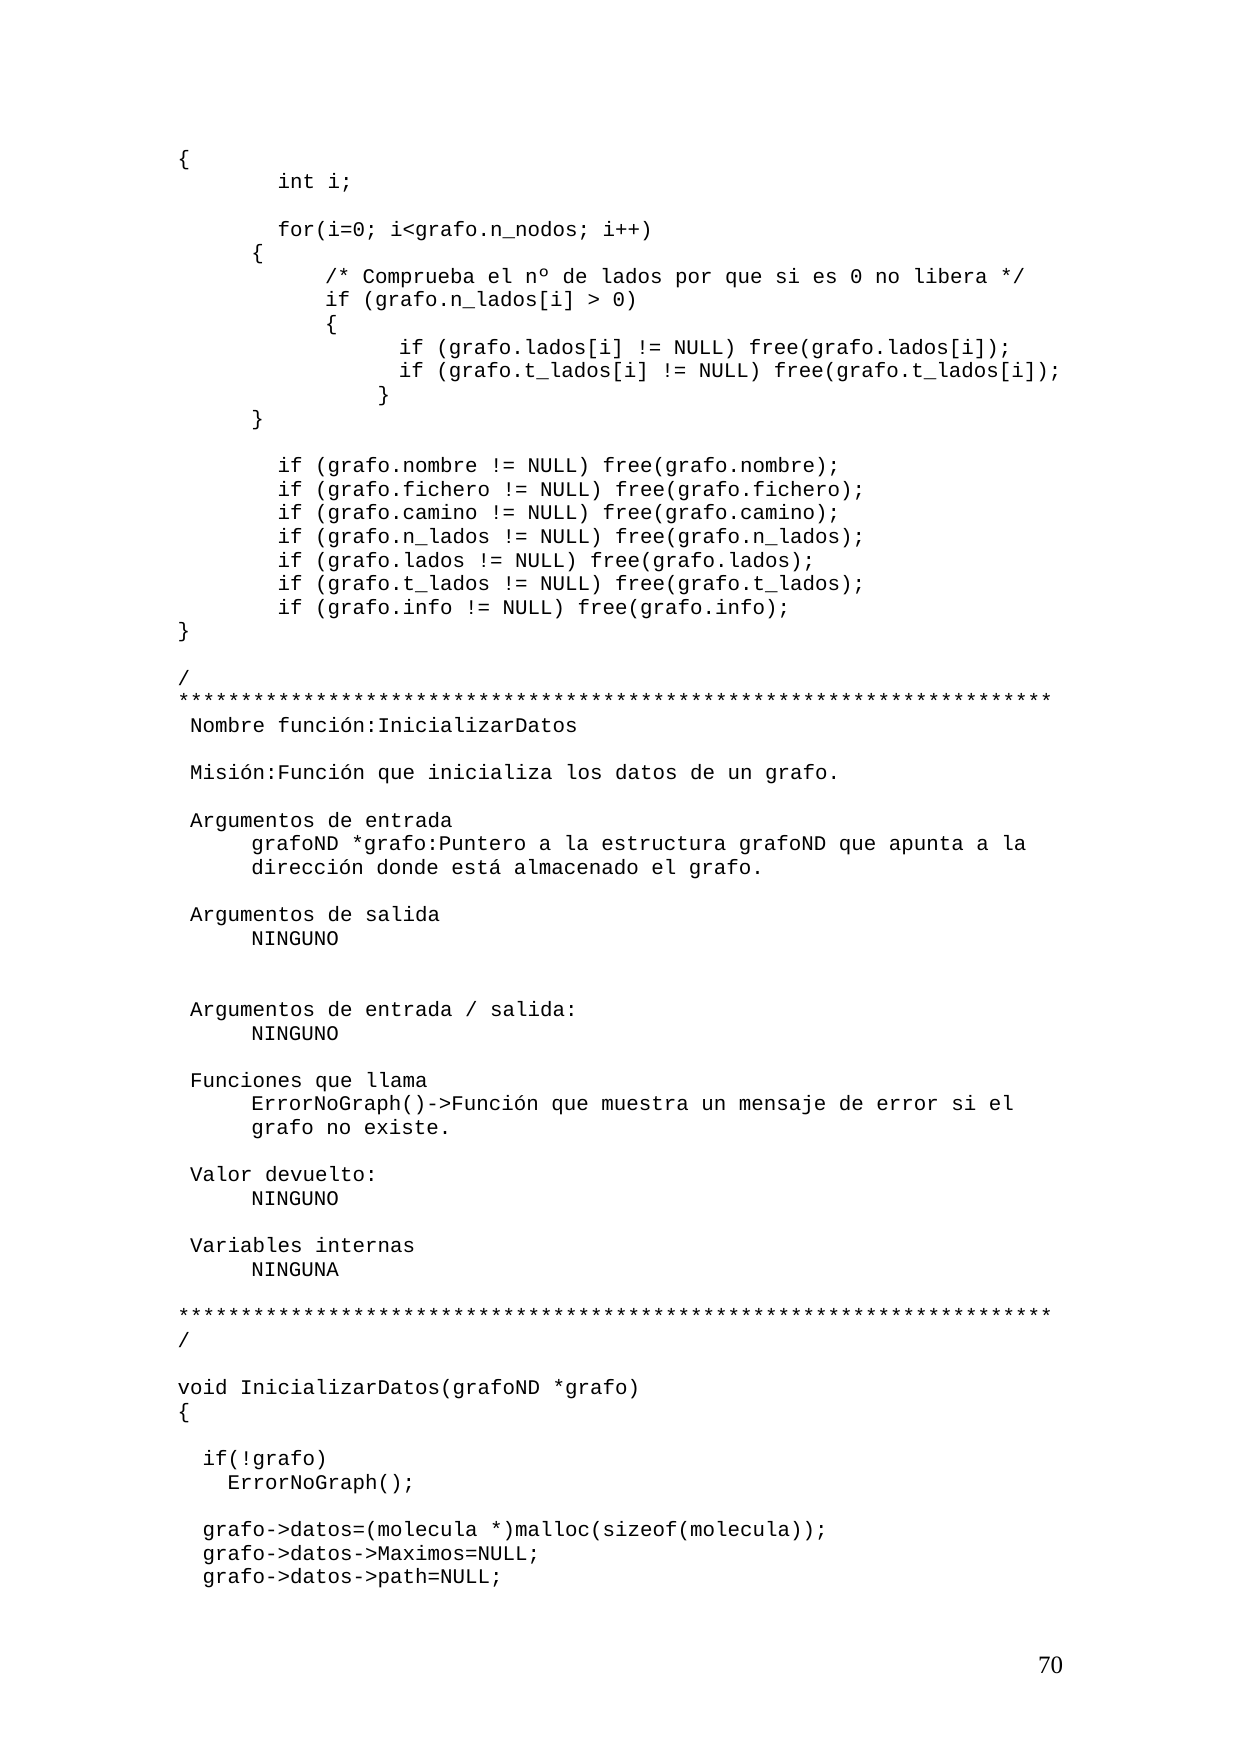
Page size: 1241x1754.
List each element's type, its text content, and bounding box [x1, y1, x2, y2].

text grafo no existe. [177, 1117, 1063, 1141]
text if (grafo.n_lados != NULL) free(grafo.n_lados); [177, 526, 1063, 549]
text if (grafo.info != NULL) free(grafo.info); [177, 597, 1063, 621]
text { [177, 242, 1063, 266]
text Argumentos de entrada [177, 810, 1063, 833]
text grafo->datos=(molecula *)malloc(sizeof(molecula)); [177, 1519, 1063, 1543]
text for(i=0; i<grafo.n_nodos; i++) [177, 218, 1063, 242]
text } [177, 384, 1063, 408]
text { [177, 1401, 1063, 1424]
text ErrorNoGraph()->Función que muestra un mensaje de error si el [177, 1093, 1063, 1117]
text ErrorNoGraph(); [177, 1472, 1063, 1495]
text if (grafo.t_lados != NULL) free(grafo.t_lados); [177, 573, 1063, 597]
text NINGUNO [177, 1188, 1063, 1212]
text { [177, 313, 1063, 337]
text NINGUNA [177, 1259, 1063, 1283]
text if (grafo.nombre != NULL) free(grafo.nombre); [177, 455, 1063, 479]
text if (grafo.lados[i] != NULL) free(grafo.lados[i]); [177, 337, 1063, 360]
text /* Comprueba el nº de lados por que si es 0 no libera */ [177, 266, 1063, 289]
text } [177, 621, 1063, 644]
text if (grafo.camino != NULL) free(grafo.camino); [177, 502, 1063, 526]
text Variables internas [177, 1235, 1063, 1259]
text } [177, 408, 1063, 431]
text Argumentos de salida [177, 904, 1063, 928]
text NINGUNO [177, 1022, 1063, 1046]
text grafo->datos->Maximos=NULL; [177, 1543, 1063, 1566]
text if (grafo.lados != NULL) free(grafo.lados); [177, 549, 1063, 573]
text if (grafo.n_lados[i] > 0) [177, 289, 1063, 313]
text if (grafo.fichero != NULL) free(grafo.fichero); [177, 479, 1063, 502]
text if(!grafo) [177, 1448, 1063, 1472]
text Misión:Función que inicializa los datos de un grafo. [177, 762, 1063, 786]
text if (grafo.t_lados[i] != NULL) free(grafo.t_lados[i]); [177, 360, 1063, 384]
text Funciones que llama [177, 1070, 1063, 1093]
text { [177, 148, 1063, 171]
text grafoND *grafo:Puntero a la estructura grafoND que apunta a la [177, 833, 1063, 857]
text NINGUNO [177, 928, 1063, 952]
text int i; [177, 171, 1063, 195]
text Valor devuelto: [177, 1164, 1063, 1188]
text dirección donde está almacenado el grafo. [177, 857, 1063, 881]
text Argumentos de entrada / salida: [177, 999, 1063, 1022]
text void InicializarDatos(grafoND *grafo) [177, 1377, 1063, 1401]
text /********************************************************************** [177, 668, 1063, 715]
text **********************************************************************/ [177, 1306, 1063, 1353]
text Nombre función:InicializarDatos [177, 715, 1063, 739]
text grafo->datos->path=NULL; [177, 1566, 1063, 1590]
